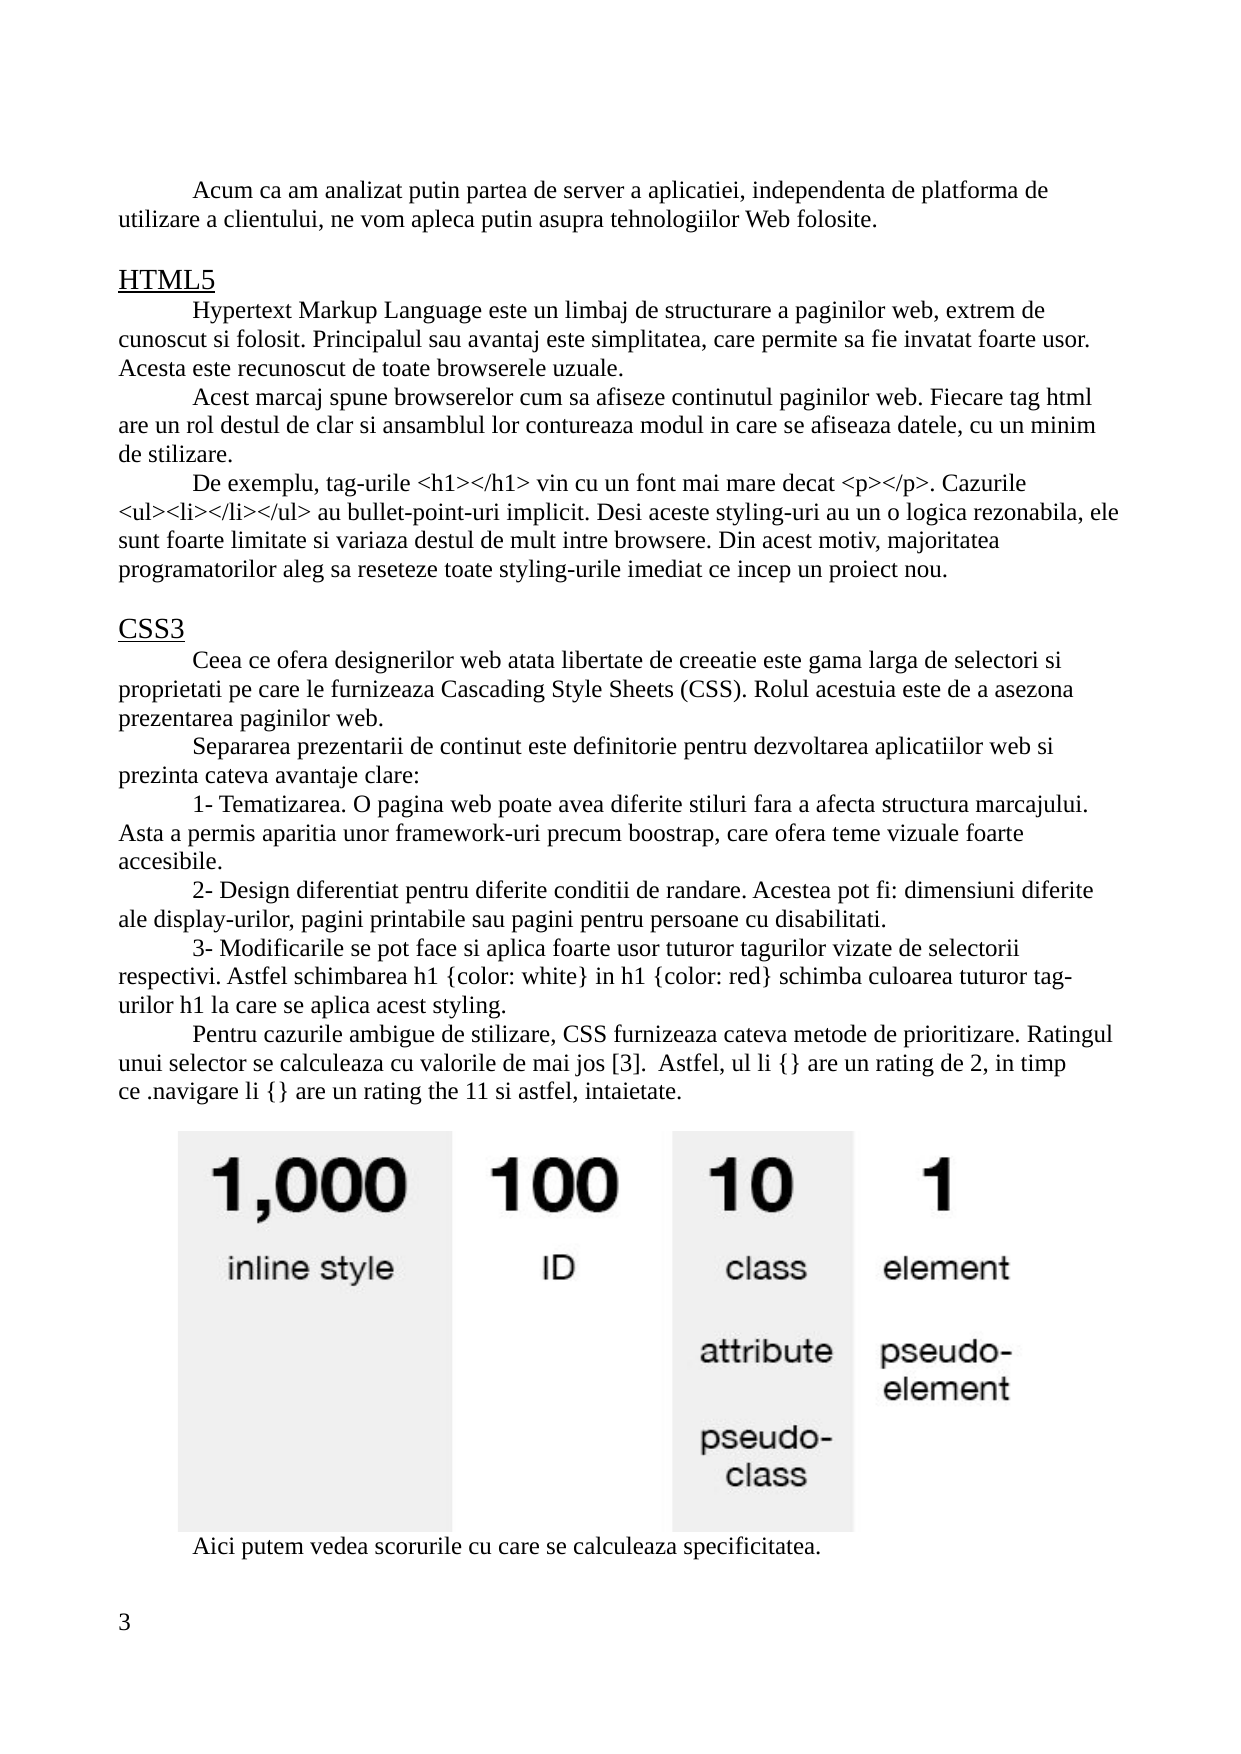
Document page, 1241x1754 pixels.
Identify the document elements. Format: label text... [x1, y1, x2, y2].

text Aici putem vedea scorurile cu care se calculeaza specificitatea. [118, 1105, 1122, 1560]
text Acum ca am analizat putin partea de server a aplicatiei, independenta de platforma de utilizare a clientului, ne vom apleca putin asupra tehnologiilor Web folosite. [118, 176, 1122, 233]
picture [177, 1131, 1034, 1532]
text 3- Modificarile se pot face si aplica foarte usor tuturor tagurilor vizate de selectorii respectivi. Astfel schimbarea h1 {color: white} in h1 {color: red} schimba culoarea tuturor tag-urilor h1 la care se aplica acest styling. [118, 933, 1122, 1019]
text 2- Design diferentiat pentru diferite conditii de randare. Acestea pot fi: dimensiuni diferite ale display-urilor, pagini printabile sau pagini pentru persoane cu disabilitati. [118, 875, 1122, 933]
text HTML5 [118, 262, 1122, 295]
text Separarea prezentarii de continut este definitorie pentru dezvoltarea aplicatiilor web si prezinta cateva avantaje clare: [118, 731, 1122, 789]
text Pentru cazurile ambigue de stilizare, CSS furnizeaza cateva metode de prioritizare. Ratingul unui selector se calculeaza cu valorile de mai jos [3]. Astfel, ul li {} are un rating de 2, in timp ce .navigare li {} are un rating the 11 si astfel, intaietate. [118, 1019, 1122, 1105]
text CSS3 [118, 612, 1122, 645]
text Hypertext Markup Language este un limbaj de structurare a paginilor web, extrem de cunoscut si folosit. Principalul sau avantaj este simplitatea, care permite sa fie invatat foarte usor. Acesta este recunoscut de toate browserele uzuale. [118, 295, 1122, 382]
text De exemplu, tag-urile <h1></h1> vin cu un font mai mare decat <p></p>. Cazurile <ul><li></li></ul> au bullet-point-uri implicit. Desi aceste styling-uri au un o logica rezonabila, ele sunt foarte limitate si variaza destul de mult intre browsere. Din acest motiv, majoritatea programatorilor aleg sa reseteze toate styling-urile imediat ce incep un proiect nou. [118, 468, 1122, 583]
text 1- Tematizarea. O pagina web poate avea diferite stiluri fara a afecta structura marcajului. Asta a permis aparitia unor framework-uri precum boostrap, care ofera teme vizuale foarte accesibile. [118, 789, 1122, 875]
text Acest marcaj spune browserelor cum sa afiseze continutul paginilor web. Fiecare tag html are un rol destul de clar si ansamblul lor contureaza modul in care se afiseaza datele, cu un minim de stilizare. [118, 382, 1122, 468]
text Ceea ce ofera designerilor web atata libertate de creeatie este gama larga de selectori si proprietati pe care le furnizeaza Cascading Style Sheets (CSS). Rolul acestuia este de a asezona prezentarea paginilor web. [118, 645, 1122, 731]
